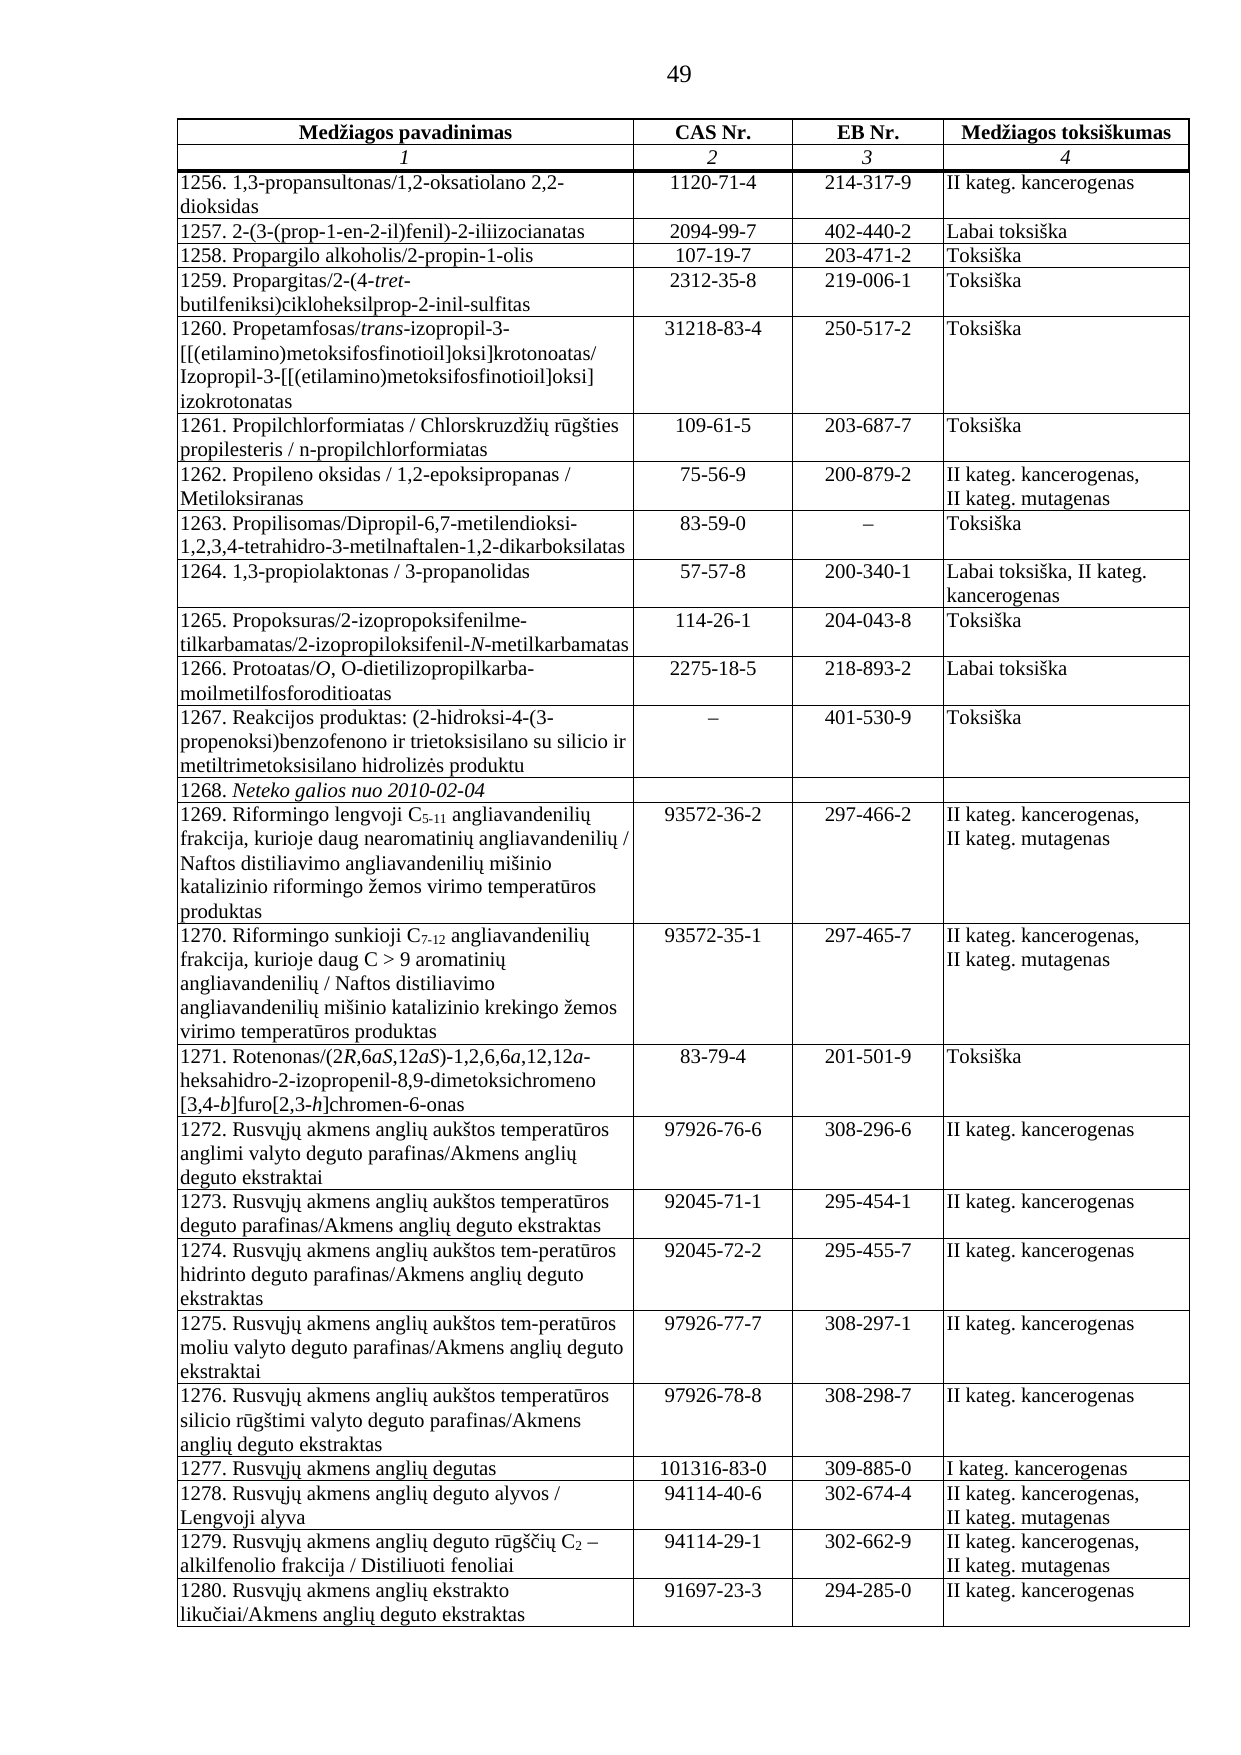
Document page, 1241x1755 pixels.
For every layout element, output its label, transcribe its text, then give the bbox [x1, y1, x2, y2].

table_cell 402-440-2 [793, 219, 943, 243]
table_cell II kateg. kancerogenas [944, 1117, 1189, 1189]
table_cell 3 [793, 145, 943, 169]
table_cell 201-501-9 [793, 1045, 943, 1116]
table_cell II kateg. kancerogenas [944, 1190, 1189, 1237]
table_cell – [634, 706, 792, 777]
table_cell II kateg. kancerogenas, II kateg. mutagenas [944, 462, 1189, 510]
table_cell 57-57-8 [634, 560, 792, 607]
table_cell 204-043-8 [793, 608, 943, 656]
table_cell 203-471-2 [793, 244, 943, 267]
table_cell 1274. Rusvųjų akmens anglių aukštos tem-peratūros hidrinto deguto parafinas/Akmens anglių deguto ekstraktas [178, 1239, 633, 1310]
table_cell 302-674-4 [793, 1481, 943, 1529]
table_cell 1262. Propileno oksidas / 1,2-epoksipropanas / Metiloksiranas [178, 462, 633, 510]
table_header EB Nr. [793, 120, 943, 144]
table_cell 83-59-0 [634, 511, 792, 558]
table_cell 83-79-4 [634, 1045, 792, 1116]
table_cell 1276. Rusvųjų akmens anglių aukštos temperatūros silicio rūgštimi valyto deguto parafinas/Akmens anglių deguto ekstraktas [178, 1384, 633, 1456]
table_cell 295-454-1 [793, 1190, 943, 1237]
table_cell 1267. Reakcijos produktas: (2-hidroksi-4-(3-propenoksi)benzofenono ir trietoksisilano su silicio ir metiltrimetoksisilano hidrolizės produktu [178, 706, 633, 777]
table_header Medžiagos toksiškumas [944, 120, 1188, 144]
table_cell 1260. Propetamfosas/trans-izopropil-3-[[(etilamino)metoksifosfinotioil]oksi]krotonoatas/Izopropil-3-[[(etilamino)metoksifosfinotioil]oksi] izokrotonatas [178, 317, 633, 413]
table_cell Toksiška [944, 244, 1189, 267]
table_header CAS Nr. [634, 120, 792, 144]
table_cell [944, 778, 1189, 802]
table_cell II kateg. kancerogenas [944, 1579, 1189, 1626]
table_cell 75-56-9 [634, 462, 792, 510]
table_cell 1280. Rusvųjų akmens anglių ekstrakto likučiai/Akmens anglių deguto ekstraktas [178, 1579, 633, 1626]
table_cell 97926-77-7 [634, 1311, 792, 1383]
table_cell 2312-35-8 [634, 268, 792, 316]
table_cell 308-297-1 [793, 1311, 943, 1383]
table_cell Toksiška [944, 511, 1189, 558]
table_cell 1272. Rusvųjų akmens anglių aukštos temperatūros anglimi valyto deguto parafinas/Akmens anglių deguto ekstraktai [178, 1117, 633, 1189]
table_cell 1261. Propilchlorformiatas / Chlorskruzdžių rūgšties propilesteris / n-propilchlorformiatas [178, 414, 633, 461]
table_cell Labai toksiška [944, 657, 1189, 704]
table_header Medžiagos pavadinimas [178, 120, 633, 144]
table_cell 308-296-6 [793, 1117, 943, 1189]
table_cell 1259. Propargitas/2-(4-tret-butilfeniksi)cikloheksilprop-2-inil-sulfitas [178, 268, 633, 316]
table_cell 2 [634, 145, 792, 169]
table_cell Toksiška [944, 317, 1189, 413]
table_cell Toksiška [944, 706, 1189, 777]
table_cell 1268. Neteko galios nuo 2010-02-04 [178, 778, 633, 802]
table_cell 297-465-7 [793, 924, 943, 1043]
table_cell 1256. 1,3-propansultonas/1,2-oksatiolano 2,2-dioksidas [178, 173, 633, 218]
table_cell 218-893-2 [793, 657, 943, 704]
table_cell 107-19-7 [634, 244, 792, 267]
table_cell [793, 778, 943, 802]
table_cell – [793, 511, 943, 558]
table_cell 109-61-5 [634, 414, 792, 461]
table_cell 1275. Rusvųjų akmens anglių aukštos tem-peratūros moliu valyto deguto parafinas/Akmens anglių deguto ekstraktai [178, 1311, 633, 1383]
table_cell 93572-35-1 [634, 924, 792, 1043]
table_cell 1277. Rusvųjų akmens anglių degutas [178, 1457, 633, 1480]
table_cell Toksiška [944, 414, 1189, 461]
table_cell 309-885-0 [793, 1457, 943, 1480]
table_cell Toksiška [944, 1045, 1189, 1116]
table_cell 1273. Rusvųjų akmens anglių aukštos temperatūros deguto parafinas/Akmens anglių deguto ekstraktas [178, 1190, 633, 1237]
table_cell Toksiška [944, 268, 1189, 316]
table_cell 97926-78-8 [634, 1384, 792, 1456]
table_cell 308-298-7 [793, 1384, 943, 1456]
table_cell 31218-83-4 [634, 317, 792, 413]
table_cell 1257. 2-(3-(prop-1-en-2-il)fenil)-2-iliizocianatas [178, 219, 633, 243]
table_cell 1264. 1,3-propiolaktonas / 3-propanolidas [178, 560, 633, 607]
table_cell 1278. Rusvųjų akmens anglių deguto alyvos / Lengvoji alyva [178, 1481, 633, 1529]
table_cell II kateg. kancerogenas [944, 173, 1189, 218]
table_cell 1279. Rusvųjų akmens anglių deguto rūgščių C2 – alkilfenolio frakcija / Distiliuoti fenoliai [178, 1530, 633, 1577]
table_cell 1258. Propargilo alkoholis/2-propin-1-olis [178, 244, 633, 267]
table_cell 200-879-2 [793, 462, 943, 510]
table_cell 295-455-7 [793, 1239, 943, 1310]
table_cell 91697-23-3 [634, 1579, 792, 1626]
table_cell Toksiška [944, 608, 1189, 656]
table_cell I kateg. kancerogenas [944, 1457, 1189, 1480]
table_cell 4 [944, 145, 1188, 169]
table_cell 219-006-1 [793, 268, 943, 316]
table_cell 114-26-1 [634, 608, 792, 656]
table_cell 294-285-0 [793, 1579, 943, 1626]
table_cell II kateg. kancerogenas, II kateg. mutagenas [944, 1530, 1189, 1577]
table_cell 203-687-7 [793, 414, 943, 461]
table_cell 1269. Riformingo lengvoji C5-11 angliavandenilių frakcija, kurioje daug nearomatinių angliavandenilių / Naftos distiliavimo angliavandenilių mišinio katalizinio riformingo žemos virimo temperatūros produktas [178, 803, 633, 923]
table_cell 94114-40-6 [634, 1481, 792, 1529]
table_cell 1120-71-4 [634, 173, 792, 218]
table_cell II kateg. kancerogenas, II kateg. mutagenas [944, 924, 1189, 1043]
table_cell 1266. Protoatas/O, O-dietilizopropilkarba-moilmetilfosforoditioatas [178, 657, 633, 704]
table_cell II kateg. kancerogenas [944, 1311, 1189, 1383]
table_cell 297-466-2 [793, 803, 943, 923]
table_cell 1 [178, 145, 633, 169]
table_cell 250-517-2 [793, 317, 943, 413]
table_cell 1263. Propilisomas/Dipropil-6,7-metilendioksi-1,2,3,4-tetrahidro-3-metilnaftalen-1,2-dikarboksilatas [178, 511, 633, 558]
table_cell 2094-99-7 [634, 219, 792, 243]
table_cell II kateg. kancerogenas [944, 1384, 1189, 1456]
table_cell 97926-76-6 [634, 1117, 792, 1189]
table_cell Labai toksiška [944, 219, 1189, 243]
table_cell 92045-71-1 [634, 1190, 792, 1237]
table_cell 1265. Propoksuras/2-izopropoksifenilme-tilkarbamatas/2-izopropiloksifenil-N-metilkarbamatas [178, 608, 633, 656]
table_cell II kateg. kancerogenas, II kateg. mutagenas [944, 803, 1189, 923]
table_cell 302-662-9 [793, 1530, 943, 1577]
table_cell 94114-29-1 [634, 1530, 792, 1577]
table_cell II kateg. kancerogenas [944, 1239, 1189, 1310]
table_cell 214-317-9 [793, 173, 943, 218]
table_cell 401-530-9 [793, 706, 943, 777]
table_cell II kateg. kancerogenas, II kateg. mutagenas [944, 1481, 1189, 1529]
table_cell 101316-83-0 [634, 1457, 792, 1480]
table_cell 1271. Rotenonas/(2R,6aS,12aS)-1,2,6,6a,12,12a-heksahidro-2-izopropenil-8,9-dimetoksichromeno [3,4-b]furo[2,3-h]chromen-6-onas [178, 1045, 633, 1116]
table_cell 2275-18-5 [634, 657, 792, 704]
table_cell 1270. Riformingo sunkioji C7-12 angliavandenilių frakcija, kurioje daug C > 9 aromatinių angliavandenilių / Naftos distiliavimo angliavandenilių mišinio katalizinio krekingo žemos virimo temperatūros produktas [178, 924, 633, 1043]
table_cell 92045-72-2 [634, 1239, 792, 1310]
table_cell 200-340-1 [793, 560, 943, 607]
table_cell [634, 778, 792, 802]
table_cell 93572-36-2 [634, 803, 792, 923]
table_cell Labai toksiška, II kateg. kancerogenas [944, 560, 1189, 607]
